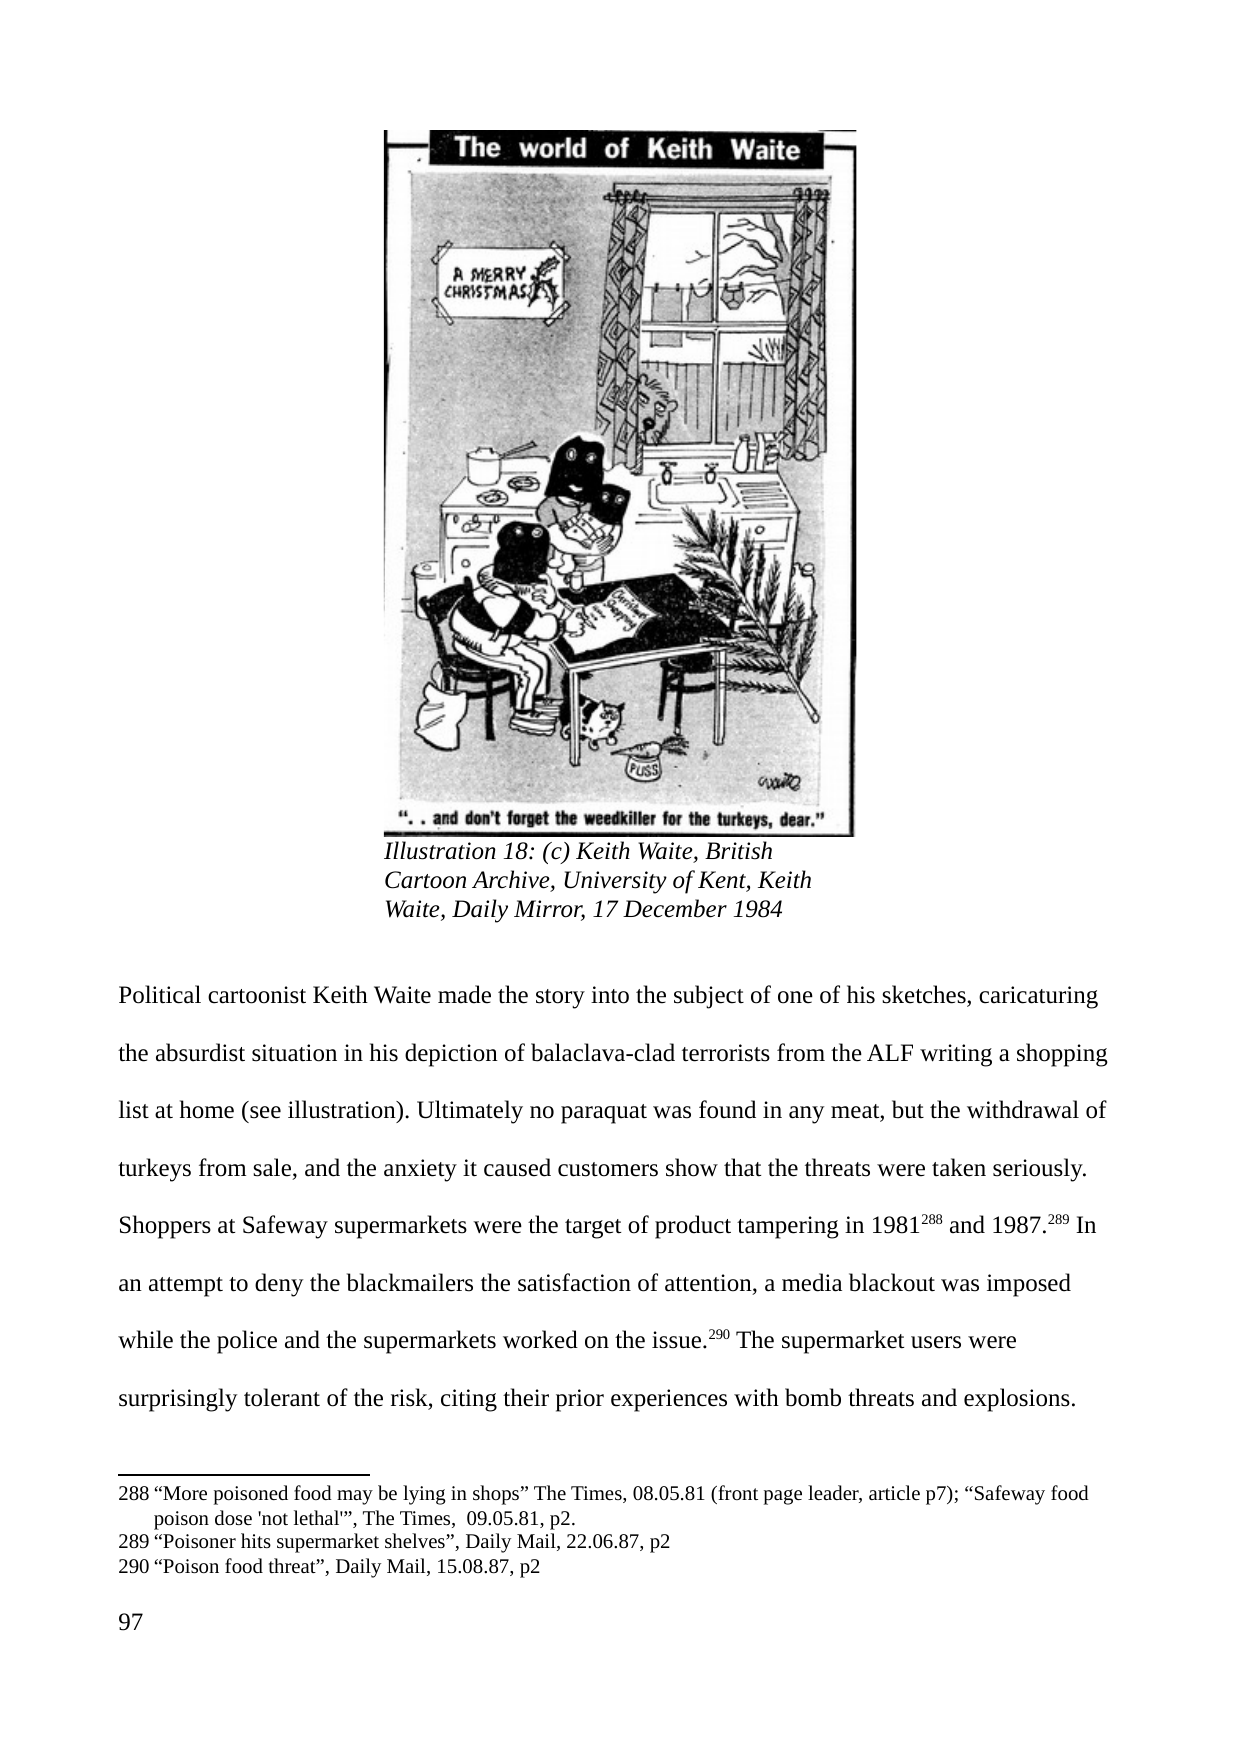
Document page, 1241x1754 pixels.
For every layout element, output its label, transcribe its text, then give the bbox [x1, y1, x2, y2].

text “Poisoner hits supermarket shelves”, Daily Mail, 22.06.87, p2 [118, 1529, 1122, 1553]
text Illustration 18: (c) Keith Waite, British Cartoon Archive, University of Kent, Keith Waite, Daily Mirror, 17 December 1984 [384, 837, 856, 923]
text “Poison food threat”, Daily Mail, 15.08.87, p2 [118, 1553, 1122, 1578]
text Political cartoonist Keith Waite made the story into the subject of one of his sketches, caricaturing the absurdist situation in his depiction of balaclava-clad terrorists from the ALF writing a shopping list at home (see illustration). Ultimately no paraquat was found in any meat, but the withdrawal of turkeys from sale, and the anxiety it caused customers show that the threats were taken seriously. Shoppers at Safeway supermarkets were the target of product tampering in 1981 and 1987. In an attempt to deny the blackmailers the satisfaction of attention, a media blackout was imposed while the police and the supermarkets worked on the issue. The supermarket users were surprisingly tolerant of the risk, citing their prior experiences with bomb threats and explosions. [118, 981, 1122, 1412]
picture [383, 130, 857, 837]
text “More poisoned food may be lying in shops” The Times, 08.05.81 (front page leader, article p7); “Safeway food poison dose 'not lethal'”, The Times, 09.05.81, p2. [118, 1481, 1122, 1529]
